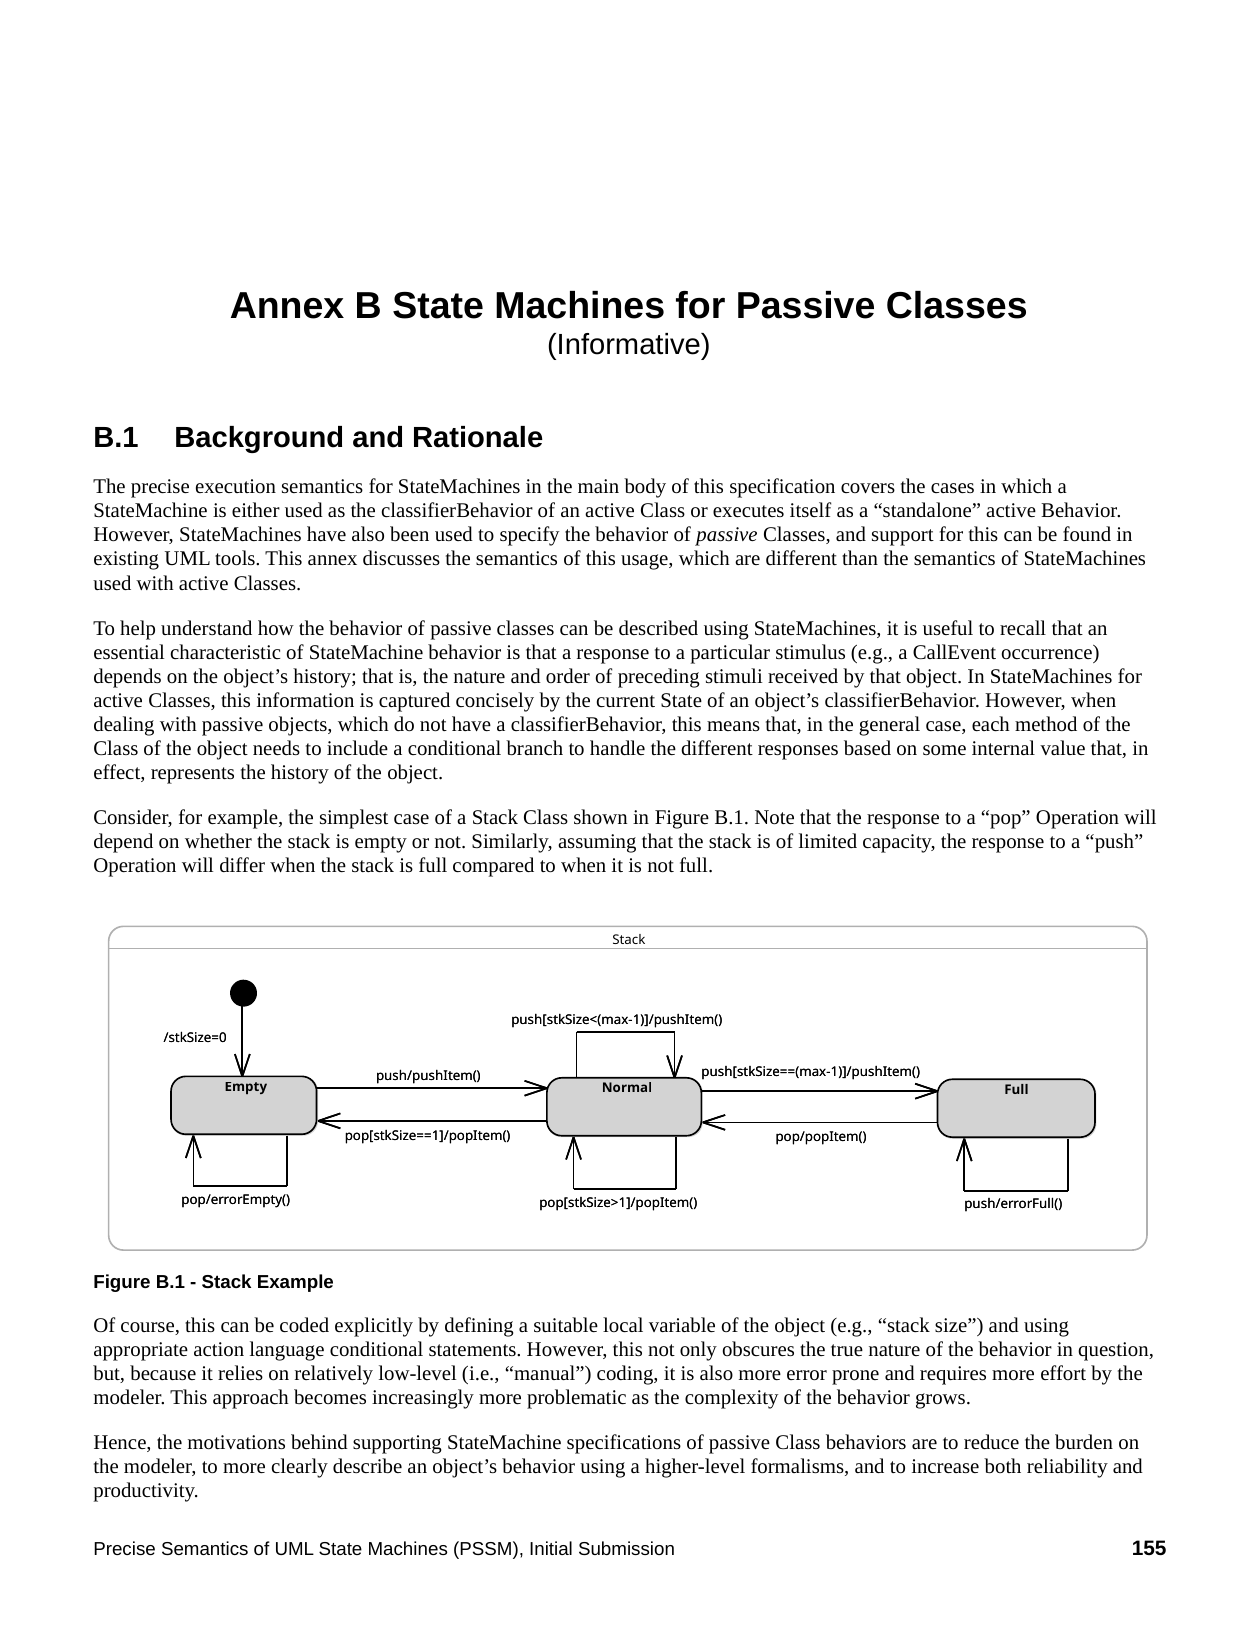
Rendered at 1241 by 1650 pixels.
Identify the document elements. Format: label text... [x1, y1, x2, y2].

text The precise execution semantics for StateMachines in the main body of this specification covers the cases in which a StateMachine is either used as the classifierBehavior of an active Class or executes itself as a “standalone” active Behavior. However, StateMachines have also been used to specify the behavior of passive Classes, and support for this can be found in existing UML tools. This annex discusses the semantics of this usage, which are different than the semantics of StateMachines used with active Classes. [93, 474, 1164, 594]
text To help understand how the behavior of passive classes can be described using StateMachines, it is useful to recall that an essential characteristic of StateMachine behavior is that a response to a particular stimulus (e.g., a CallEvent occurrence) depends on the object’s history; that is, the nature and order of preceding stimuli received by that object. In StateMachines for active Classes, this information is captured concisely by the current State of an object’s classifierBehavior. However, when dealing with passive objects, which do not have a classifierBehavior, this means that, in the general case, each method of the Class of the object needs to include a conditional branch to handle the different responses based on some internal value that, in effect, represents the history of the object. [93, 616, 1164, 784]
subtitle State Machines for Passive Classes [93, 283, 1164, 327]
text Consider, for example, the simplest case of a Stack Class shown in Figure B.1. Note that the response to a “pop” Operation will depend on whether the stack is empty or not. Similarly, assuming that the stack is of limited capacity, the response to a “push” Operation will differ when the stack is full compared to when it is not full. [93, 805, 1164, 877]
text (Informative) [93, 327, 1164, 360]
subtitle Background and Rationale [93, 418, 1164, 453]
text Of course, this can be coded explicitly by defining a suitable local variable of the object (e.g., “stack size”) and using appropriate action language conditional statements. However, this not only obscures the true nature of the behavior in question, but, because it relies on relatively low-level (i.e., “manual”) coding, it is also more error prone and requires more effort by the modeler. This approach becomes increasingly more problematic as the complexity of the behavior grows. [93, 1292, 1164, 1409]
text [93, 898, 1164, 911]
text Figure B.1 - Stack Example [93, 911, 1164, 1292]
text Hence, the motivations behind supporting StateMachine specifications of passive Class behaviors are to reduce the burden on the modeler, to more clearly describe an object’s behavior using a higher-level formalisms, and to increase both reliability and productivity. [93, 1430, 1164, 1502]
